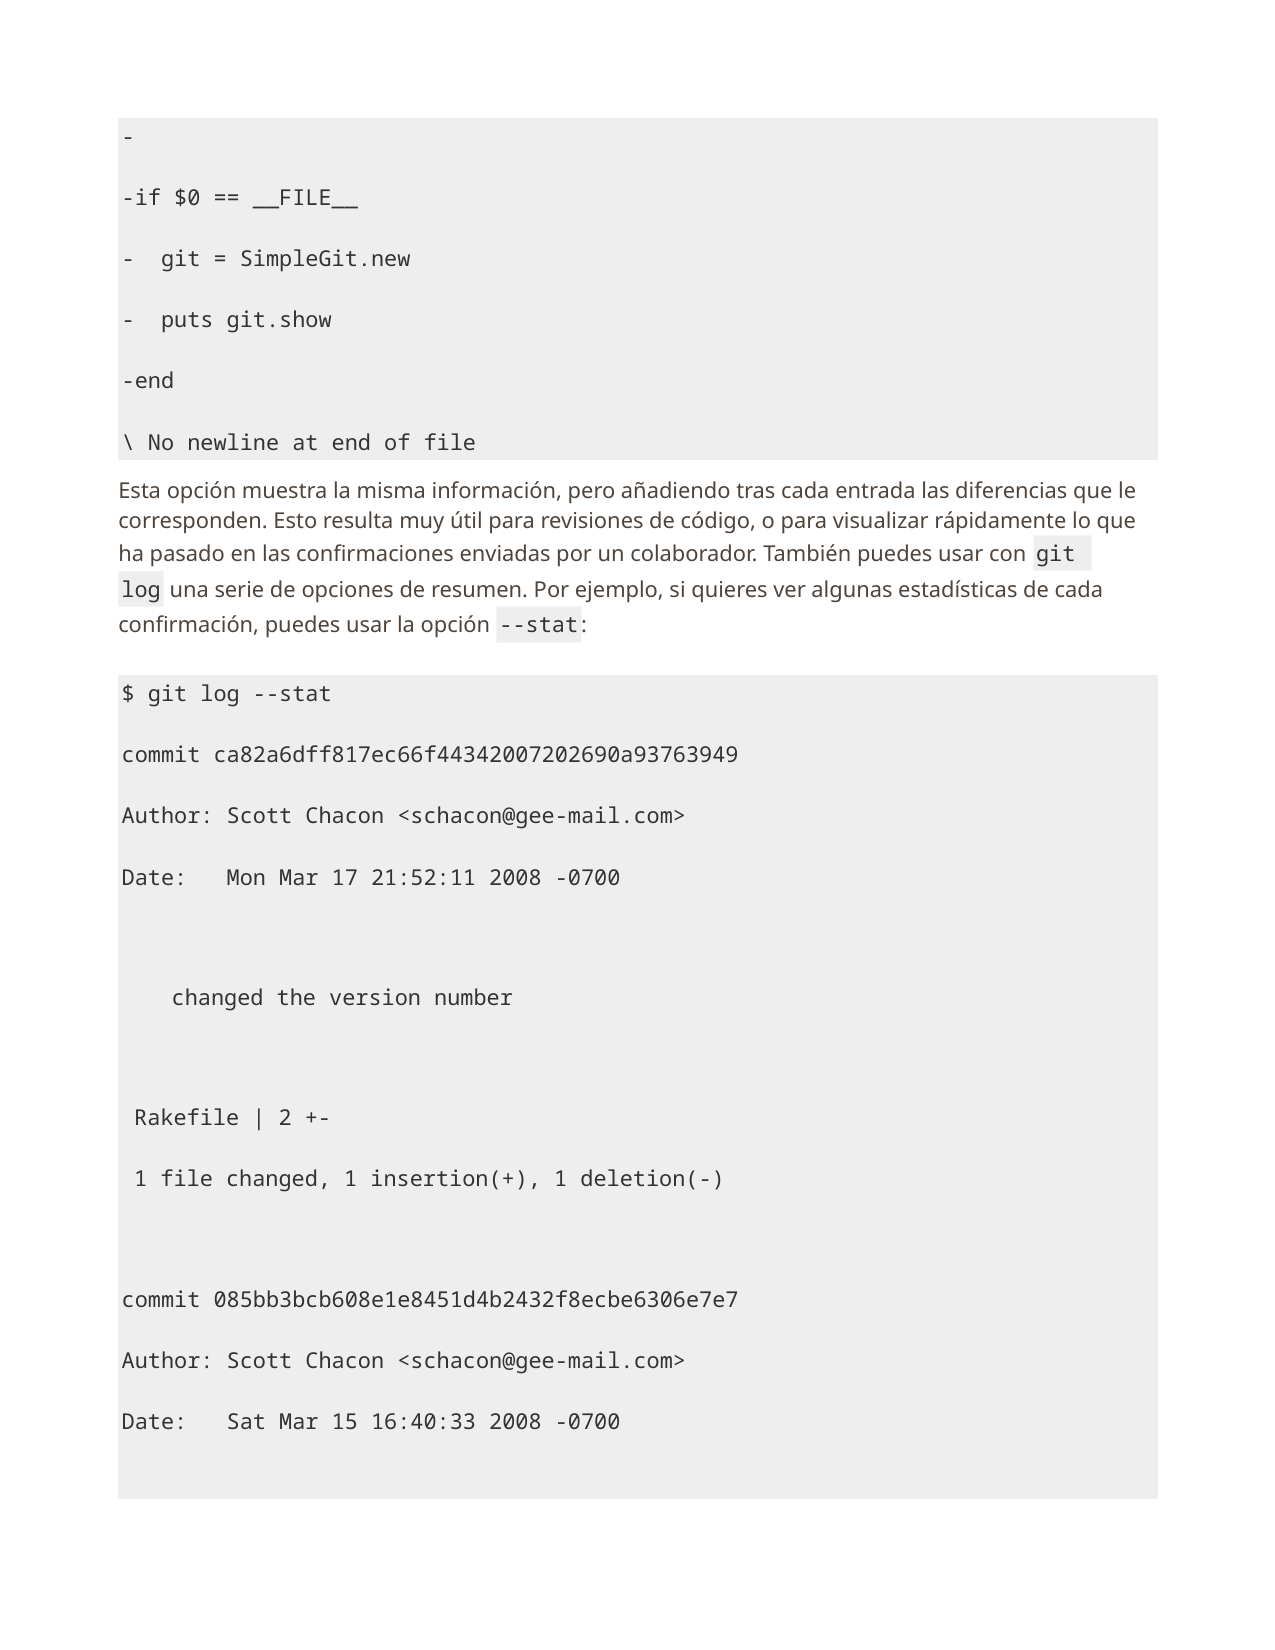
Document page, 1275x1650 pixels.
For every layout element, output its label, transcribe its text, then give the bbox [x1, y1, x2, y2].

text -end [119, 362, 1157, 395]
text Author: Scott Chacon <schacon@gee-mail.com> [119, 797, 1157, 830]
text Rakefile | 2 +- [119, 1099, 1157, 1132]
text 1 file changed, 1 insertion(+), 1 deletion(-) [119, 1160, 1157, 1193]
text Esta opción muestra la misma información, pero añadiendo tras cada entrada las diferencias que le corresponden. Esto resulta muy útil para revisiones de código, o para visualizar rápidamente lo que ha pasado en las confirmaciones enviadas por un colaborador. También puedes usar con git log una serie de opciones de resumen. Por ejemplo, si quieres ver algunas estadísticas de cada confirmación, puedes usar la opción --stat: [118, 475, 1157, 642]
text Author: Scott Chacon <schacon@gee-mail.com> [119, 1342, 1157, 1374]
text -if $0 == __FILE__ [119, 179, 1157, 212]
text $ git log --stat [119, 676, 1157, 708]
text Date: Sat Mar 15 16:40:33 2008 -0700 [119, 1403, 1157, 1436]
text Date: Mon Mar 17 21:52:11 2008 -0700 [119, 858, 1157, 891]
text changed the version number [119, 979, 1157, 1012]
text commit 085bb3bcb608e1e8451d4b2432f8ecbe6306e7e7 [119, 1281, 1157, 1313]
text - git = SimpleGit.new [119, 240, 1157, 273]
text commit ca82a6dff817ec66f44342007202690a93763949 [119, 736, 1157, 769]
text \ No newline at end of file [119, 423, 1157, 459]
text - puts git.show [119, 301, 1157, 334]
text - [119, 119, 1157, 151]
